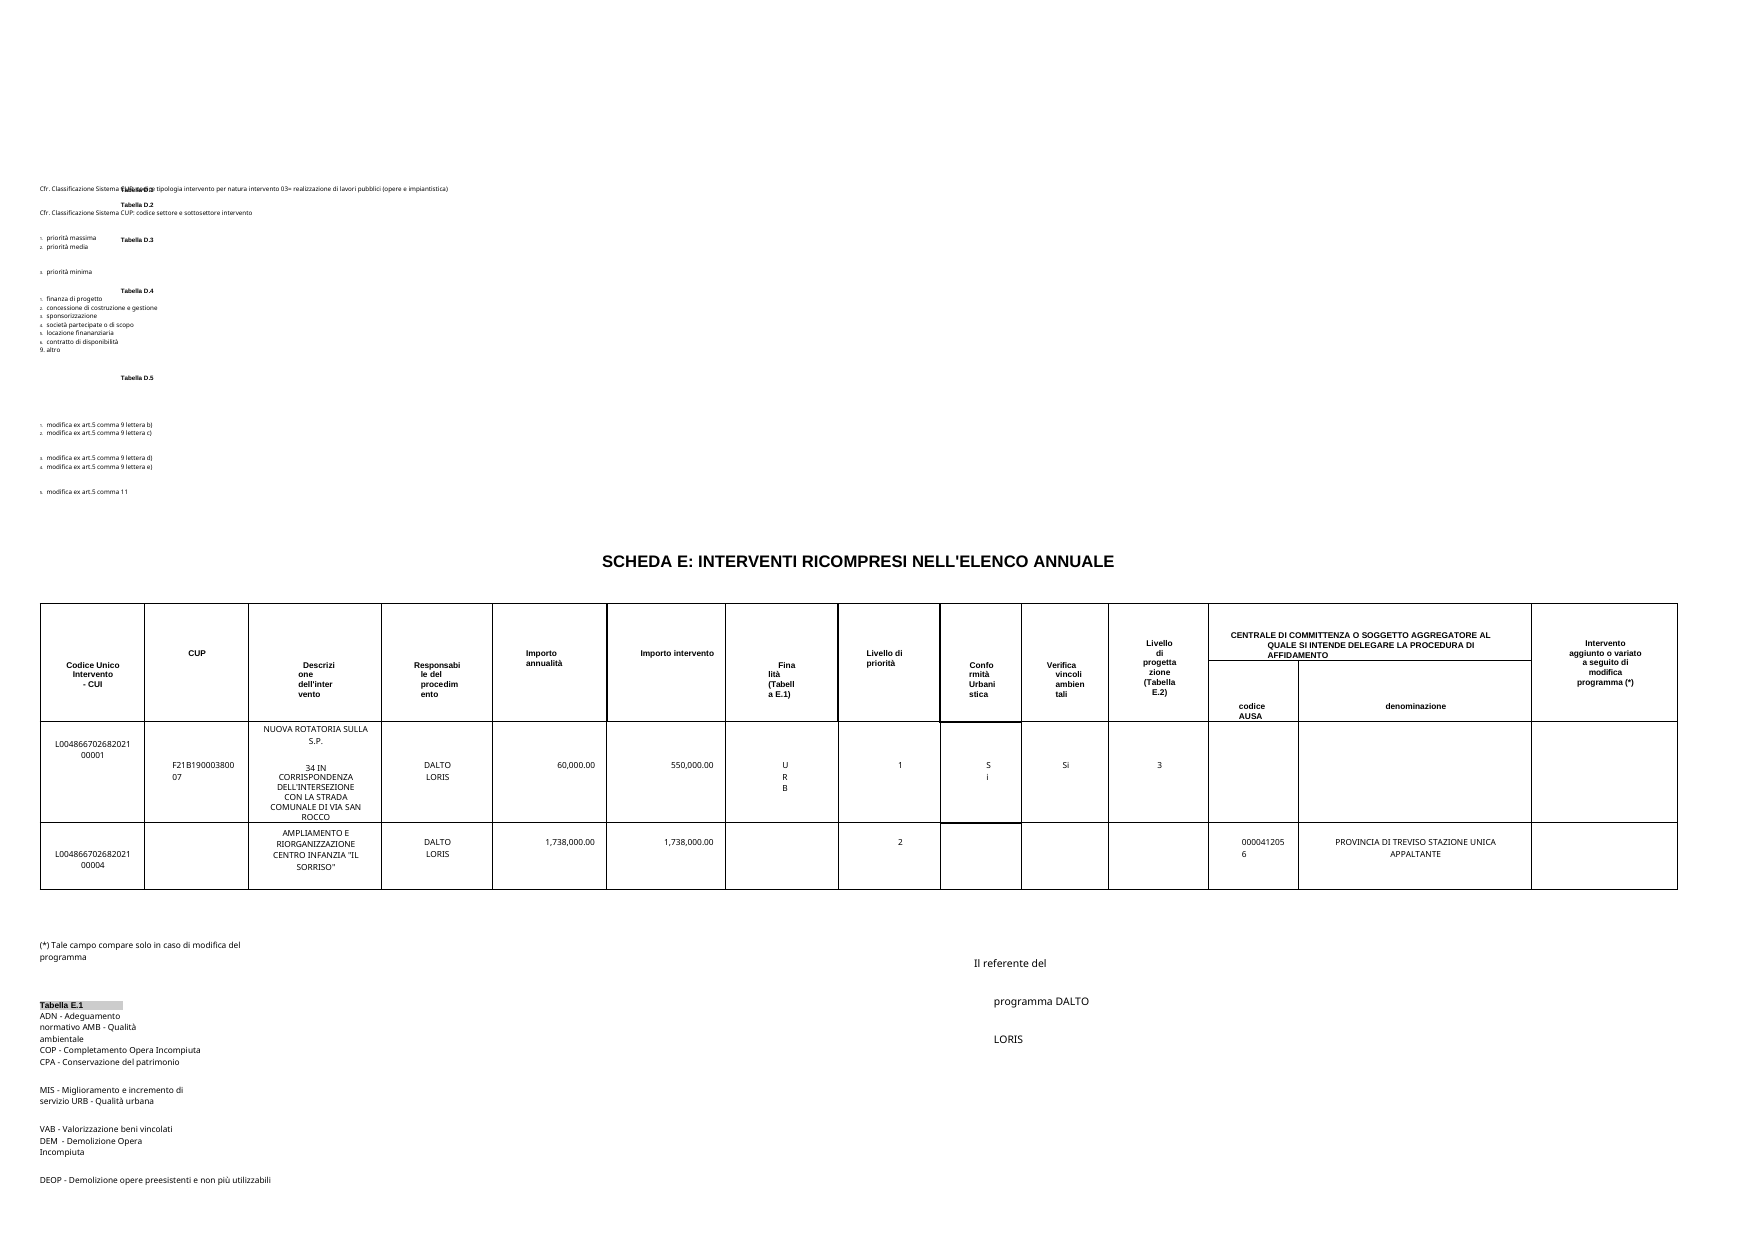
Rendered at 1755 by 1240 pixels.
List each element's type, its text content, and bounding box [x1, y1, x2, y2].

table_cell 550,000.00 [607, 722, 725, 822]
subtitle SCHEDA E: INTERVENTI RICOMPRESI NELL'ELENCO ANNUALE [313, 552, 1404, 571]
table_cell [1022, 823, 1108, 889]
table_cell L00486670268202100004 [41, 823, 144, 889]
list priorità minima [39, 268, 1723, 276]
text DEOP - Demolizione opere preesistenti e non più utilizzabili [39, 1175, 280, 1186]
table_cell [1299, 722, 1531, 822]
table_cell codice AUSA [1209, 661, 1298, 721]
table_header Importo intervento [608, 604, 725, 721]
text 9. altro [39, 346, 1723, 355]
table_header Intervento aggiunto o variato a seguito di modifica programma (*) [1532, 604, 1677, 721]
list sponsorizzazione [39, 312, 1723, 321]
list priorità media [39, 243, 1723, 251]
table_cell DALTO LORIS [382, 722, 492, 822]
text MIS - Miglioramento e incremento di servizio URB - Qualità urbana [39, 1084, 208, 1107]
table_cell L00486670268202100001 [41, 722, 144, 822]
table_cell denominazione [1299, 661, 1531, 721]
text (*) Tale campo compare solo in caso di modifica del programma [39, 940, 280, 962]
table_header Responsabile del procedimento [382, 604, 492, 721]
list modifica ex art.5 comma 9 lettera c) [39, 428, 1723, 437]
table_cell AMPLIAMENTO E RIORGANIZZAZIONE CENTRO INFANZIA "IL SORRISO" [249, 823, 381, 889]
table_cell NUOVA ROTATORIA SULLA S.P. 34 IN CORRISPONDENZA DELL'INTERSEZIONE CON LA STRADA COMUNALE DI VIA SAN ROCCO [249, 722, 381, 822]
table_header Verifica vincoli ambientali [1022, 604, 1108, 721]
table_cell 3 [1109, 722, 1208, 822]
text COP - Completamento Opera Incompiuta CPA - Conservazione del patrimonio [39, 1045, 208, 1067]
list contratto di disponibilità [39, 338, 1723, 346]
text VAB - Valorizzazione beni vincolati DEM - Demolizione Opera Incompiuta [39, 1124, 183, 1158]
table_cell 60,000.00 [493, 722, 606, 822]
list [39, 282, 123, 295]
table_header Descrizione dell'intervento [249, 604, 381, 721]
table_header Conformità Urbanistica [941, 604, 1021, 721]
table_cell 0000412056 [1209, 823, 1298, 889]
table_cell PROVINCIA DI TREVISO STAZIONE UNICA APPALTANTE [1299, 823, 1531, 889]
table_cell 1,738,000.00 [493, 823, 606, 889]
text Cfr. Classificazione Sistema CUP: codice tipologia intervento per natura intervento 03= realizzazione di lavori pubblici (opere e impiantistica) [39, 184, 1723, 193]
table_cell DALTO LORIS [382, 823, 492, 889]
list modifica ex art.5 comma 9 lettera e) [39, 462, 1723, 471]
table_cell [1109, 823, 1208, 889]
table_cell 1 [839, 722, 940, 822]
table_header CENTRALE DI COMMITTENZA O SOGGETTO AGGREGATORE AL QUALE SI INTENDE DELEGARE LA PROCEDURA DI AFFIDAMENTO [1209, 604, 1531, 660]
table_cell 1,738,000.00 [607, 823, 725, 889]
text Cfr. Classificazione Sistema CUP: codice settore e sottosettore intervento [39, 193, 1723, 218]
list modifica ex art.5 comma 9 lettera d) [39, 454, 1723, 462]
list locazione finananziaria [39, 329, 1723, 338]
text Tabella E.1 ADN - Adeguamento normativo AMB - Qualità ambientale [39, 1001, 158, 1044]
table_header Codice Unico Intervento - CUI [41, 604, 144, 721]
table_cell [1209, 722, 1298, 822]
list finanza di progetto [39, 293, 1723, 303]
table_header Importo annualità [493, 604, 606, 721]
table_header Livello di priorità [839, 604, 939, 721]
table_cell 2 [839, 823, 940, 889]
list priorità massima [39, 234, 1723, 242]
table_cell [1532, 823, 1677, 889]
table_cell [941, 824, 1021, 889]
table_cell [1532, 722, 1677, 822]
table_cell [726, 823, 838, 889]
list modifica ex art.5 comma 9 lettera b) [39, 423, 1723, 428]
list società partecipate o di scopo [39, 321, 1723, 329]
table_cell [145, 823, 248, 889]
table_cell Si [941, 723, 1021, 822]
table_header CUP [145, 604, 248, 721]
table_cell URB [726, 722, 838, 822]
table_header Finalità (Tabella E.1) [726, 604, 837, 721]
table_cell Si [1022, 722, 1108, 822]
table_cell F21B19000380007 [145, 722, 248, 822]
list modifica ex art.5 comma 11 [39, 488, 1723, 496]
table_header Livello di progettazione (Tabella E.2) [1109, 604, 1208, 721]
list concessione di costruzione e gestione [39, 303, 1723, 312]
subtitle Il referente del programma DALTO LORIS [974, 956, 1099, 1047]
